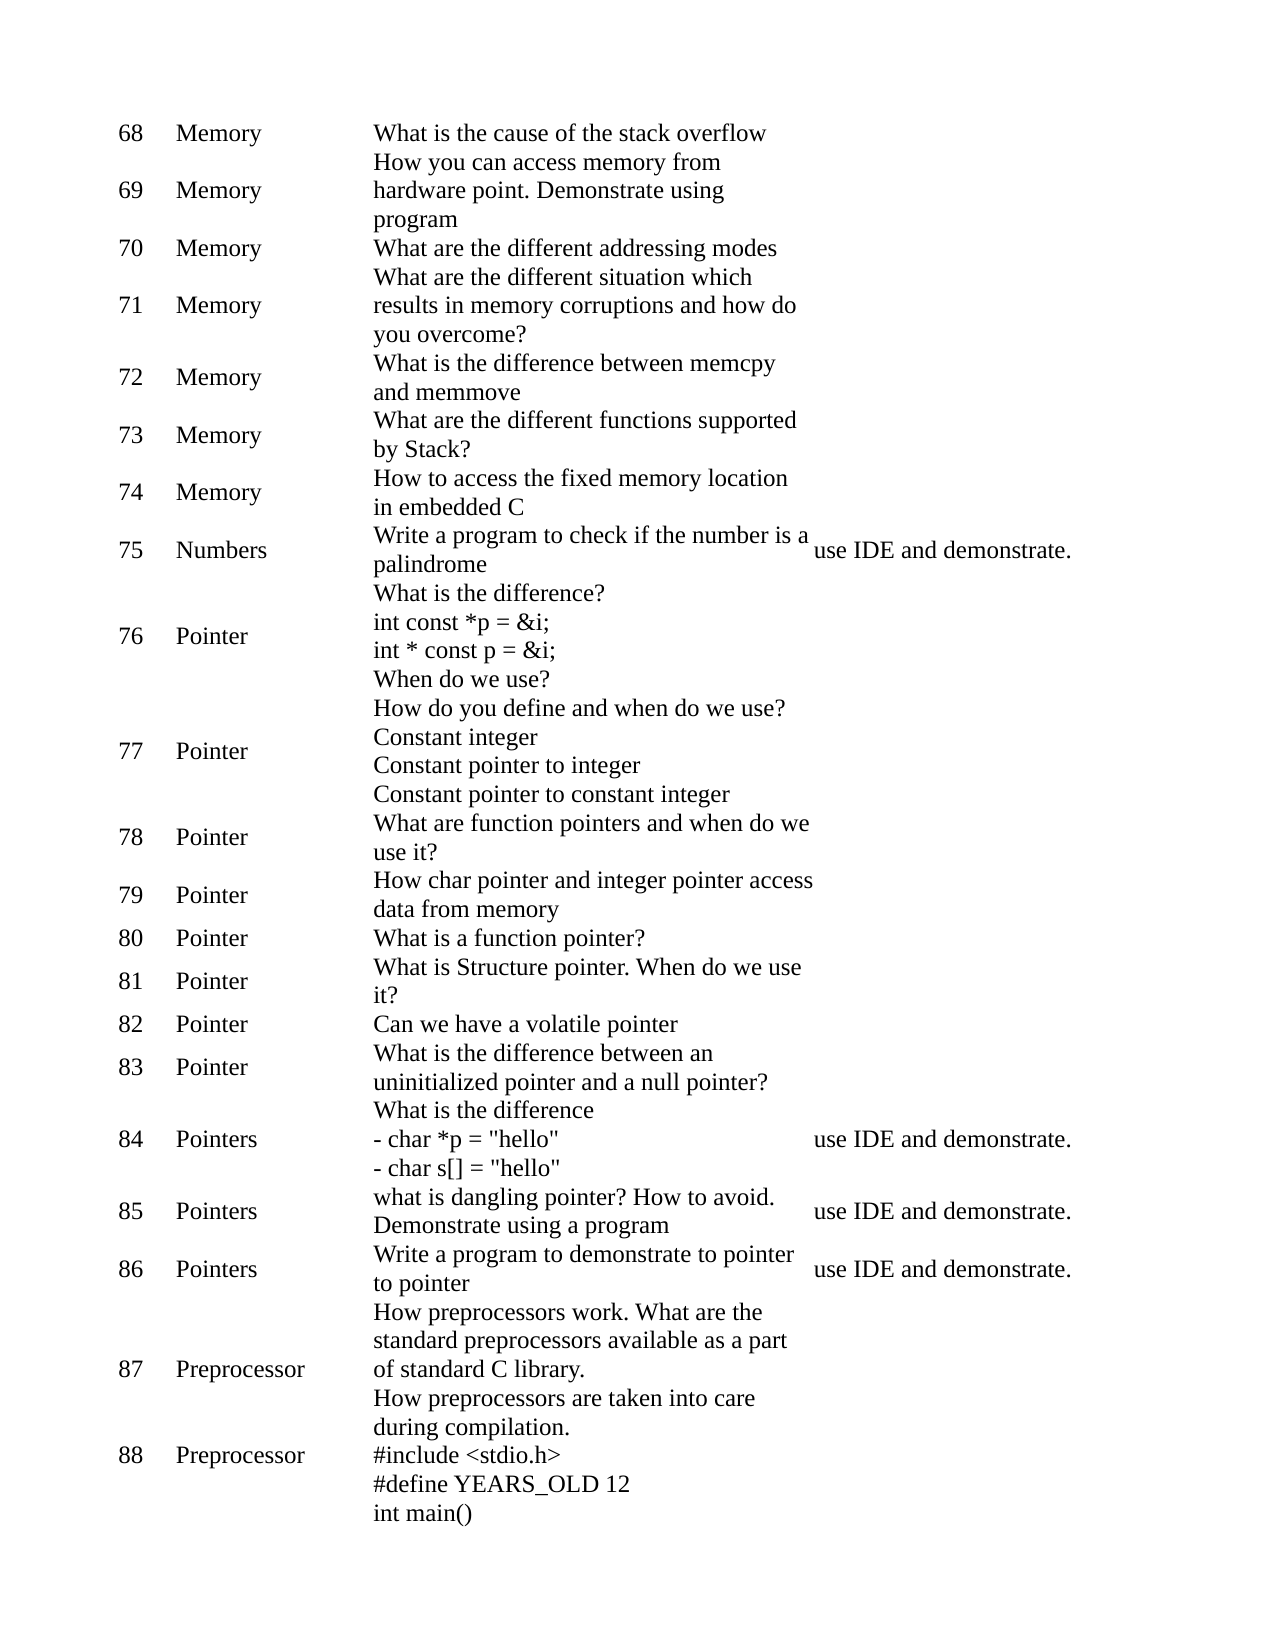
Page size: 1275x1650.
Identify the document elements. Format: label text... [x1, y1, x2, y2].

table_cell 74 [118, 463, 176, 521]
table_cell 84 [118, 1096, 176, 1182]
table_cell How you can access memory from hardware point. Demonstrate using program [373, 147, 813, 233]
table_cell 88 [118, 1441, 176, 1527]
table_cell 69 [118, 147, 176, 233]
table_cell What is Structure pointer. When do we use it? [373, 952, 813, 1009]
table_cell 77 [118, 693, 176, 808]
table_cell [814, 147, 1157, 233]
table_cell Memory [176, 463, 373, 521]
table_cell What are the different functions supported by Stack? [373, 406, 813, 463]
table_cell [814, 406, 1157, 463]
table_cell Memory [176, 262, 373, 348]
table_cell 73 [118, 406, 176, 463]
table_cell Numbers [176, 521, 373, 578]
table_cell How preprocessors work. What are the standard preprocessors available as a part of standard C library. How preprocessors are taken into care during compilation. [373, 1297, 813, 1441]
table_cell Pointers [176, 1182, 373, 1239]
table_cell What is a function pointer? [373, 923, 813, 952]
table_cell What are the different situation which results in memory corruptions and how do you overcome? [373, 262, 813, 348]
table_cell use IDE and demonstrate. [814, 1239, 1157, 1297]
table_cell Memory [176, 147, 373, 233]
table_cell 87 [118, 1297, 176, 1441]
table_cell How to access the fixed memory location in embedded C [373, 463, 813, 521]
table_cell [814, 262, 1157, 348]
table_cell 85 [118, 1182, 176, 1239]
table_cell Memory [176, 233, 373, 262]
table_cell Pointers [176, 1239, 373, 1297]
table_cell [814, 952, 1157, 1009]
table_cell Pointer [176, 952, 373, 1009]
table_cell Pointers [176, 1096, 373, 1182]
table_cell use IDE and demonstrate. [814, 1096, 1157, 1182]
table_cell Preprocessor [176, 1297, 373, 1441]
table_cell Preprocessor [176, 1441, 373, 1527]
table_cell [814, 693, 1157, 808]
table_cell use IDE and demonstrate. [814, 1182, 1157, 1239]
table_cell Memory [176, 118, 373, 147]
table_cell 68 [118, 118, 176, 147]
table_cell Pointer [176, 866, 373, 923]
table_cell what is dangling pointer? How to avoid. Demonstrate using a program [373, 1182, 813, 1239]
table_cell What are function pointers and when do we use it? [373, 808, 813, 866]
table_cell 82 [118, 1009, 176, 1038]
table_cell 70 [118, 233, 176, 262]
table_cell Memory [176, 348, 373, 406]
table_cell 78 [118, 808, 176, 866]
table_cell 71 [118, 262, 176, 348]
table_cell What is the cause of the stack overflow [373, 118, 813, 147]
table_cell [814, 348, 1157, 406]
table_cell 83 [118, 1038, 176, 1096]
table_cell [814, 1441, 1157, 1527]
table_cell 86 [118, 1239, 176, 1297]
table_cell Write a program to check if the number is a palindrome [373, 521, 813, 578]
table_cell use IDE and demonstrate. [814, 521, 1157, 578]
table_cell Pointer [176, 1009, 373, 1038]
table_cell #include <stdio.h> #define YEARS_OLD 12 int main() [373, 1441, 813, 1527]
table_cell [814, 463, 1157, 521]
table_cell 76 [118, 578, 176, 693]
table_cell [814, 923, 1157, 952]
table_cell [814, 808, 1157, 866]
table_cell What is the difference between memcpy and memmove [373, 348, 813, 406]
table_cell [814, 118, 1157, 147]
table_cell [814, 1009, 1157, 1038]
table_cell Pointer [176, 808, 373, 866]
table_cell How char pointer and integer pointer access data from memory [373, 866, 813, 923]
table_cell What are the different addressing modes [373, 233, 813, 262]
table_cell Pointer [176, 578, 373, 693]
table_cell 81 [118, 952, 176, 1009]
table_cell [814, 1038, 1157, 1096]
table_cell Pointer [176, 923, 373, 952]
table_cell 79 [118, 866, 176, 923]
table_cell 72 [118, 348, 176, 406]
table_cell What is the difference? int const *p = &i; int * const p = &i; When do we use? [373, 578, 813, 693]
table_cell Can we have a volatile pointer [373, 1009, 813, 1038]
table_cell What is the difference - char *p = "hello" - char s[] = "hello" [373, 1096, 813, 1182]
table_cell Pointer [176, 1038, 373, 1096]
table_cell [814, 866, 1157, 923]
table_cell Memory [176, 406, 373, 463]
table_cell [814, 578, 1157, 693]
table_cell [814, 1297, 1157, 1441]
table_cell What is the difference between an uninitialized pointer and a null pointer? [373, 1038, 813, 1096]
table_cell [814, 233, 1157, 262]
table_cell Write a program to demonstrate to pointer to pointer [373, 1239, 813, 1297]
table_cell Pointer [176, 693, 373, 808]
table_cell 75 [118, 521, 176, 578]
table_cell 80 [118, 923, 176, 952]
table_cell How do you define and when do we use? Constant integer Constant pointer to integer Constant pointer to constant integer [373, 693, 813, 808]
